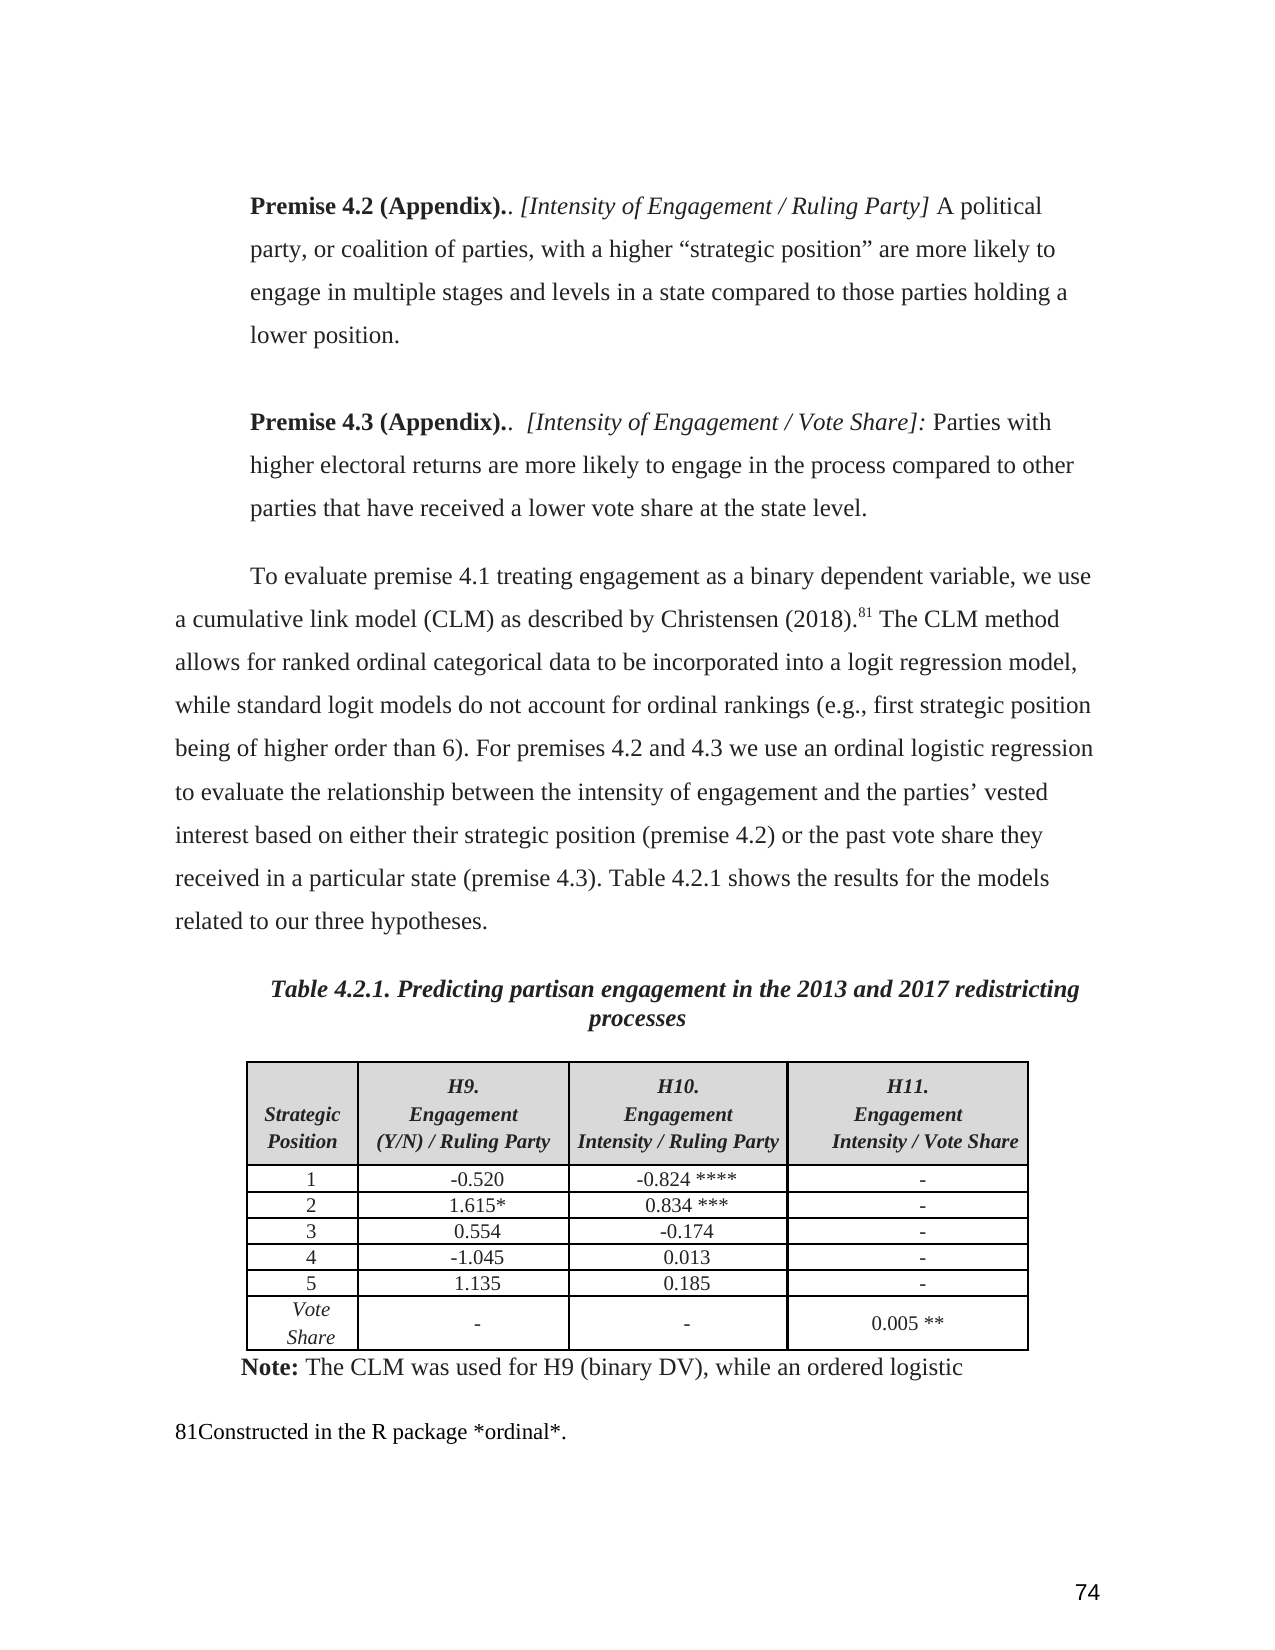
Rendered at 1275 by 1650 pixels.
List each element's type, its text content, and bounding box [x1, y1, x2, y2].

table_cell 0.834 *** [570, 1193, 786, 1217]
table_cell Vote Share [248, 1297, 357, 1349]
table_cell - [570, 1297, 786, 1349]
table_cell - [789, 1271, 1027, 1295]
table_cell - [789, 1219, 1027, 1243]
table_header H9. Engagement (Y/N) / Ruling Party [359, 1063, 568, 1164]
table_header Strategic Position [248, 1063, 357, 1164]
table_cell -1.045 [359, 1245, 568, 1269]
text Premise 4.3 (Appendix).. [Intensity of Engagement / Vote Share]: Parties with higher electoral returns are more likely to engage in the process compared to other parties that have received a lower vote share at the state level. [250, 407, 1100, 522]
table_cell 1.135 [359, 1271, 568, 1295]
text Table 4.2.1. Predicting partisan engagement in the 2013 and 2017 redistricting processes [175, 974, 1100, 1032]
table_header H11. Engagement Intensity / Vote Share [789, 1063, 1027, 1164]
table_header H10. Engagement Intensity / Ruling Party [570, 1063, 786, 1164]
table_cell 0.005 ** [789, 1297, 1027, 1349]
table_cell 1 [248, 1166, 357, 1191]
table_cell -0.520 [359, 1166, 568, 1191]
table_cell - [789, 1245, 1027, 1269]
text Constructed in the R package *ordinal*. [175, 1418, 1100, 1445]
table_cell -0.174 [570, 1219, 786, 1243]
table_cell 4 [248, 1245, 357, 1269]
table_cell 1.615* [359, 1193, 568, 1217]
text Premise 4.2 (Appendix).. [Intensity of Engagement / Ruling Party] A political party, or coalition of parties, with a higher “strategic position” are more likely to engage in multiple stages and levels in a state compared to those parties holding a lower position. [250, 191, 1103, 349]
table_cell - [359, 1297, 568, 1349]
table_cell - [789, 1193, 1027, 1217]
table_cell 0.013 [570, 1245, 786, 1269]
table_cell 2 [248, 1193, 357, 1217]
table_cell 0.185 [570, 1271, 786, 1295]
table_cell - [789, 1166, 1027, 1191]
table_cell 0.554 [359, 1219, 568, 1243]
table_cell 3 [248, 1219, 357, 1243]
table_cell 5 [248, 1271, 357, 1295]
text Note: The CLM was used for H9 (binary DV), while an ordered logistic [241, 1352, 1028, 1381]
table_cell -0.824 **** [570, 1166, 786, 1191]
text To evaluate premise 4.1 treating engagement as a binary dependent variable, we use a cumulative link model (CLM) as described by Christensen (2018). The CLM method allows for ranked ordinal categorical data to be incorporated into a logit regression model, while standard logit models do not account for ordinal rankings (e.g., first strategic position being of higher order than 6). For premises 4.2 and 4.3 we use an ordinal logistic regression to evaluate the relationship between the intensity of engagement and the parties’ vested interest based on either their strategic position (premise 4.2) or the past vote share they received in a particular state (premise 4.3). Table 4.2.1 shows the results for the models related to our three hypotheses. [175, 561, 1100, 935]
